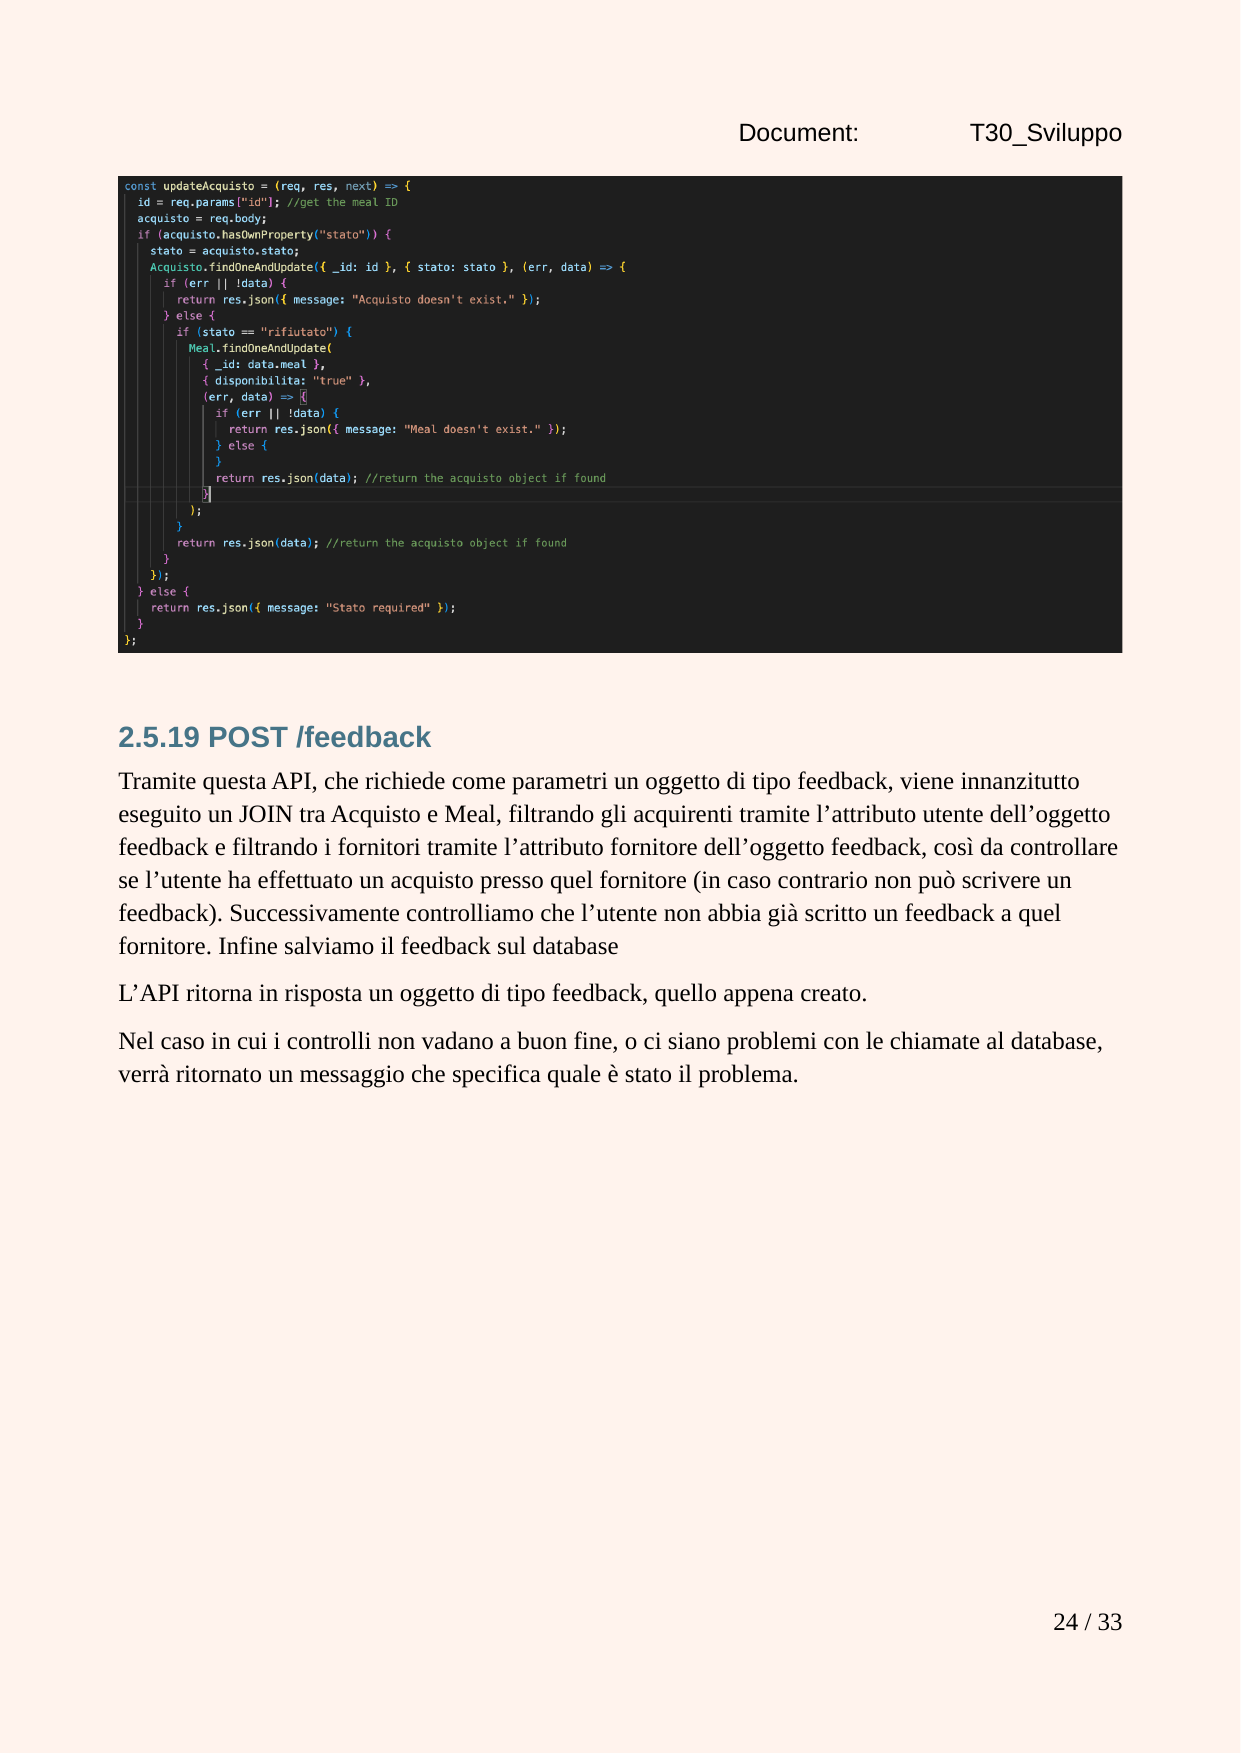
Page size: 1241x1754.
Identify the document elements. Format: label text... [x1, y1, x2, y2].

picture [118, 176, 1123, 653]
text L’API ritorna in risposta un oggetto di tipo feedback, quello appena creato. [118, 978, 1122, 1007]
subtitle 2.5.19 POST /feedback [118, 719, 1122, 753]
text Nel caso in cui i controlli non vadano a buon fine, o ci siano problemi con le chiamate al database, verrà ritornato un messaggio che specifica quale è stato il problema. [118, 1026, 1122, 1088]
text Tramite questa API, che richiede come parametri un oggetto di tipo feedback, viene innanzitutto eseguito un JOIN tra Acquisto e Meal, filtrando gli acquirenti tramite l’attributo utente dell’oggetto feedback e filtrando i fornitori tramite l’attributo fornitore dell’oggetto feedback, così da controllare se l’utente ha effettuato un acquisto presso quel fornitore (in caso contrario non può scrivere un feedback). Successivamente controlliamo che l’utente non abbia già scritto un feedback a quel fornitore. Infine salviamo il feedback sul database [118, 766, 1122, 959]
